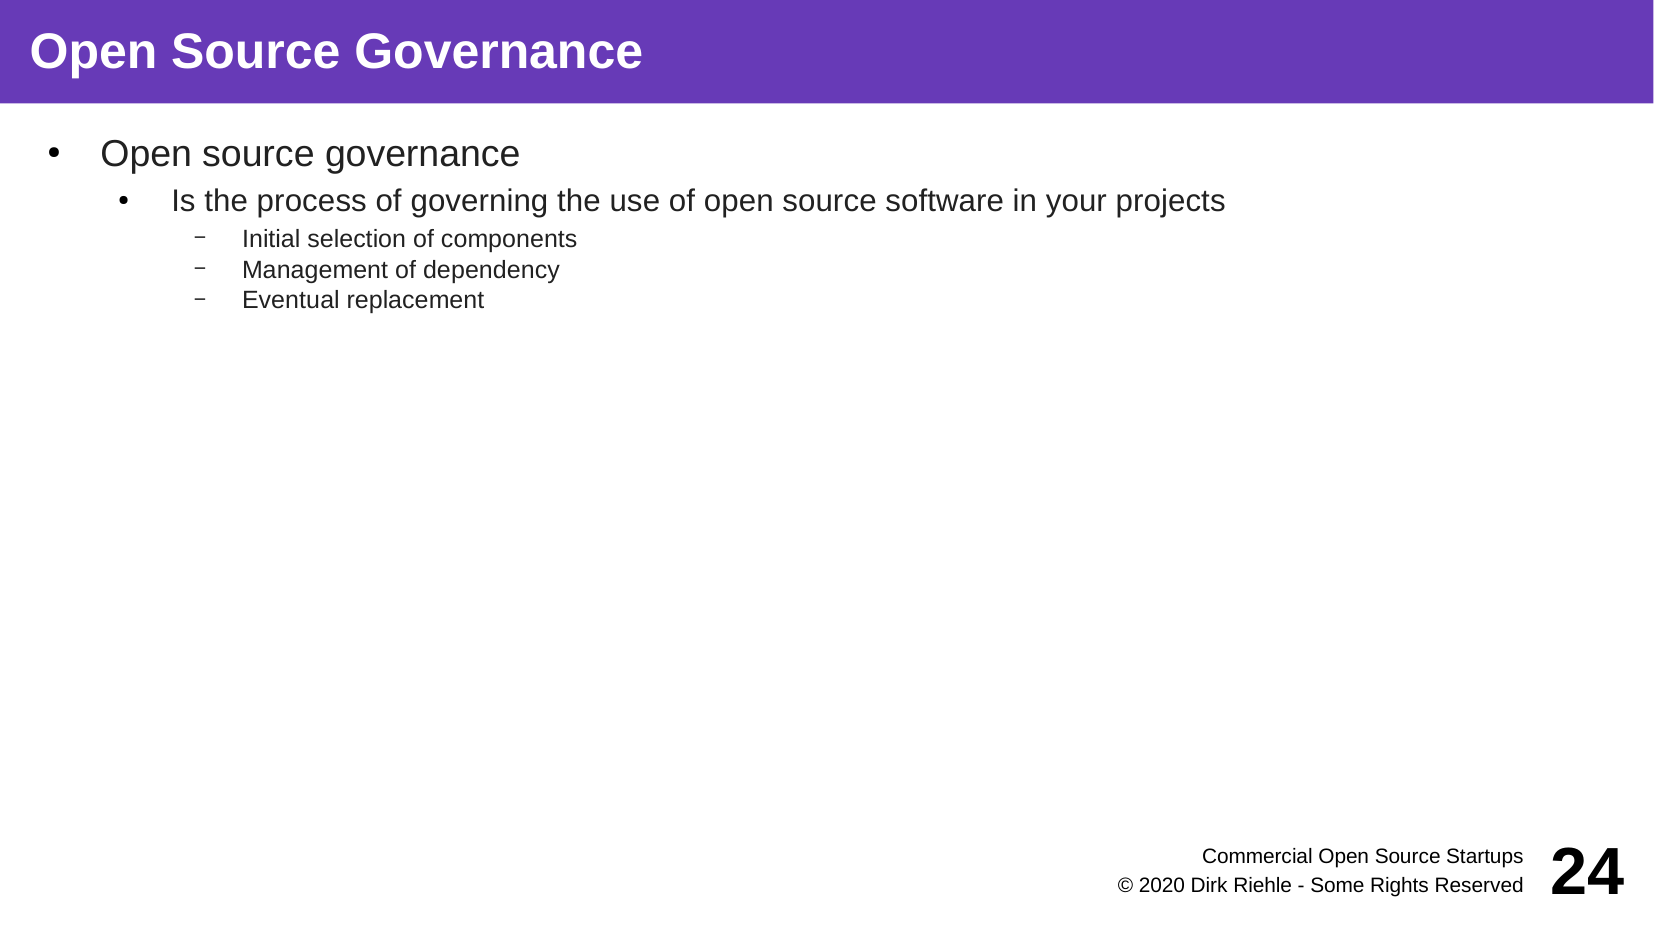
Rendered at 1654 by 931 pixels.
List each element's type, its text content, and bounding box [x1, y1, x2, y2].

list Open source governance Is the process of governing the use of open source software in your projects Initial selection of components Management of dependency Eventual replacement [29, 132, 1625, 813]
title Open Source Governance [0, 0, 1654, 104]
